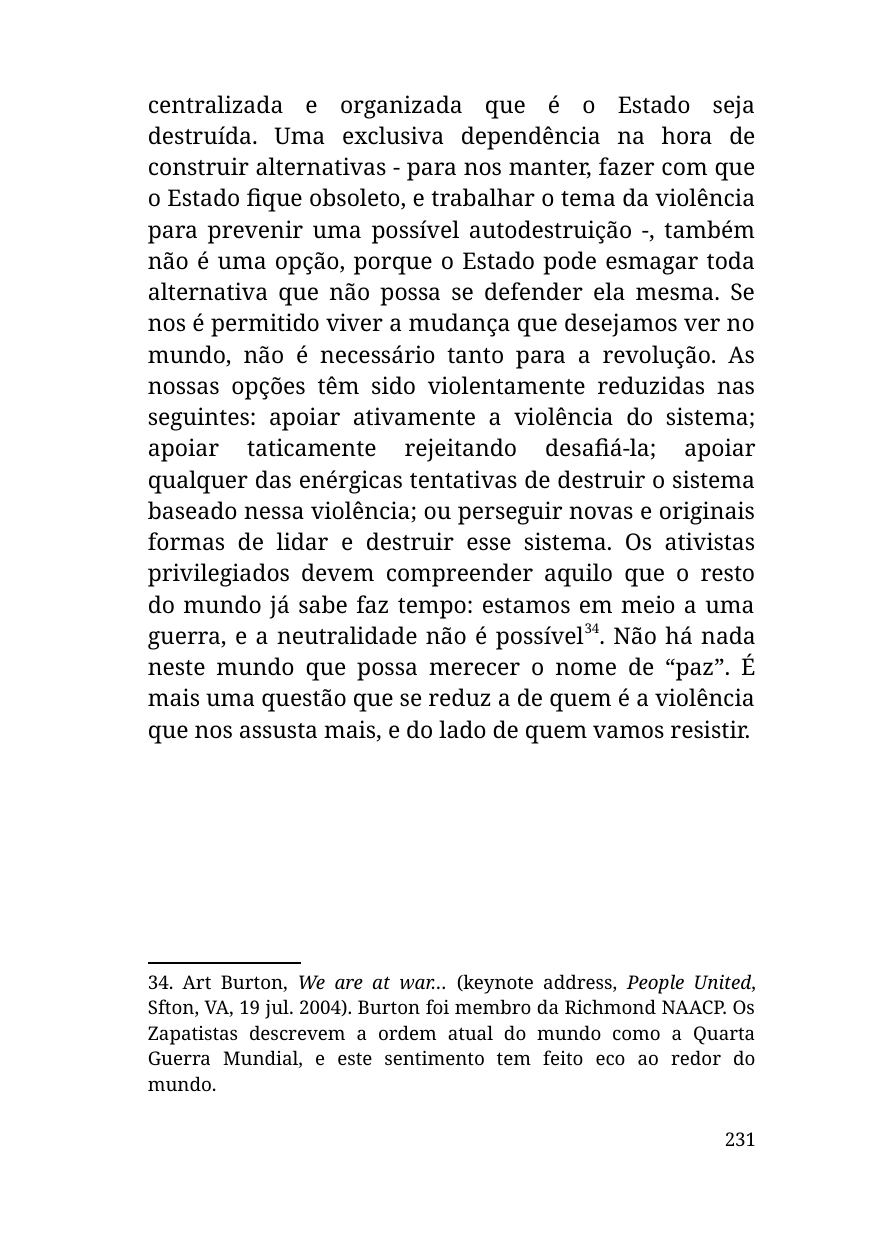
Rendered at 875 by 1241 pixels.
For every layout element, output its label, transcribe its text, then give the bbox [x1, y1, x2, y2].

text centralizada e organizada que é o Estado seja destruída. Uma exclusiva dependência na hora de construir alternativas - para nos manter, fazer com que o Estado fique obsoleto, e trabalhar o tema da violência para prevenir uma possível autodestruição -, também não é uma opção, porque o Estado pode esmagar toda alternativa que não possa se defender ela mesma. Se nos é permitido viver a mudança que desejamos ver no mundo, não é necessário tanto para a revolução. As nossas opções têm sido violentamente reduzidas nas seguintes: apoiar ativamente a violência do sistema; apoiar taticamente rejeitando desafiá-la; apoiar qualquer das enérgicas tentativas de destruir o sistema baseado nessa violência; ou perseguir novas e originais formas de lidar e destruir esse sistema. Os ativistas privilegiados devem compreender aquilo que o resto do mundo já sabe faz tempo: estamos em meio a uma guerra, e a neutralidade não é possível. Não há nada neste mundo que possa merecer o nome de “paz”. É mais uma questão que se reduz a de quem é a violência que nos assusta mais, e do lado de quem vamos resistir. [148, 88, 756, 745]
text . Art Burton, We are at war… (keynote address, People United, Sfton, VA, 19 jul. 2004). Burton foi membro da Richmond NAACP. Os Zapatistas descrevem a ordem atual do mundo como a Quarta Guerra Mundial, e este sentimento tem feito eco ao redor do mundo. [148, 969, 756, 1097]
